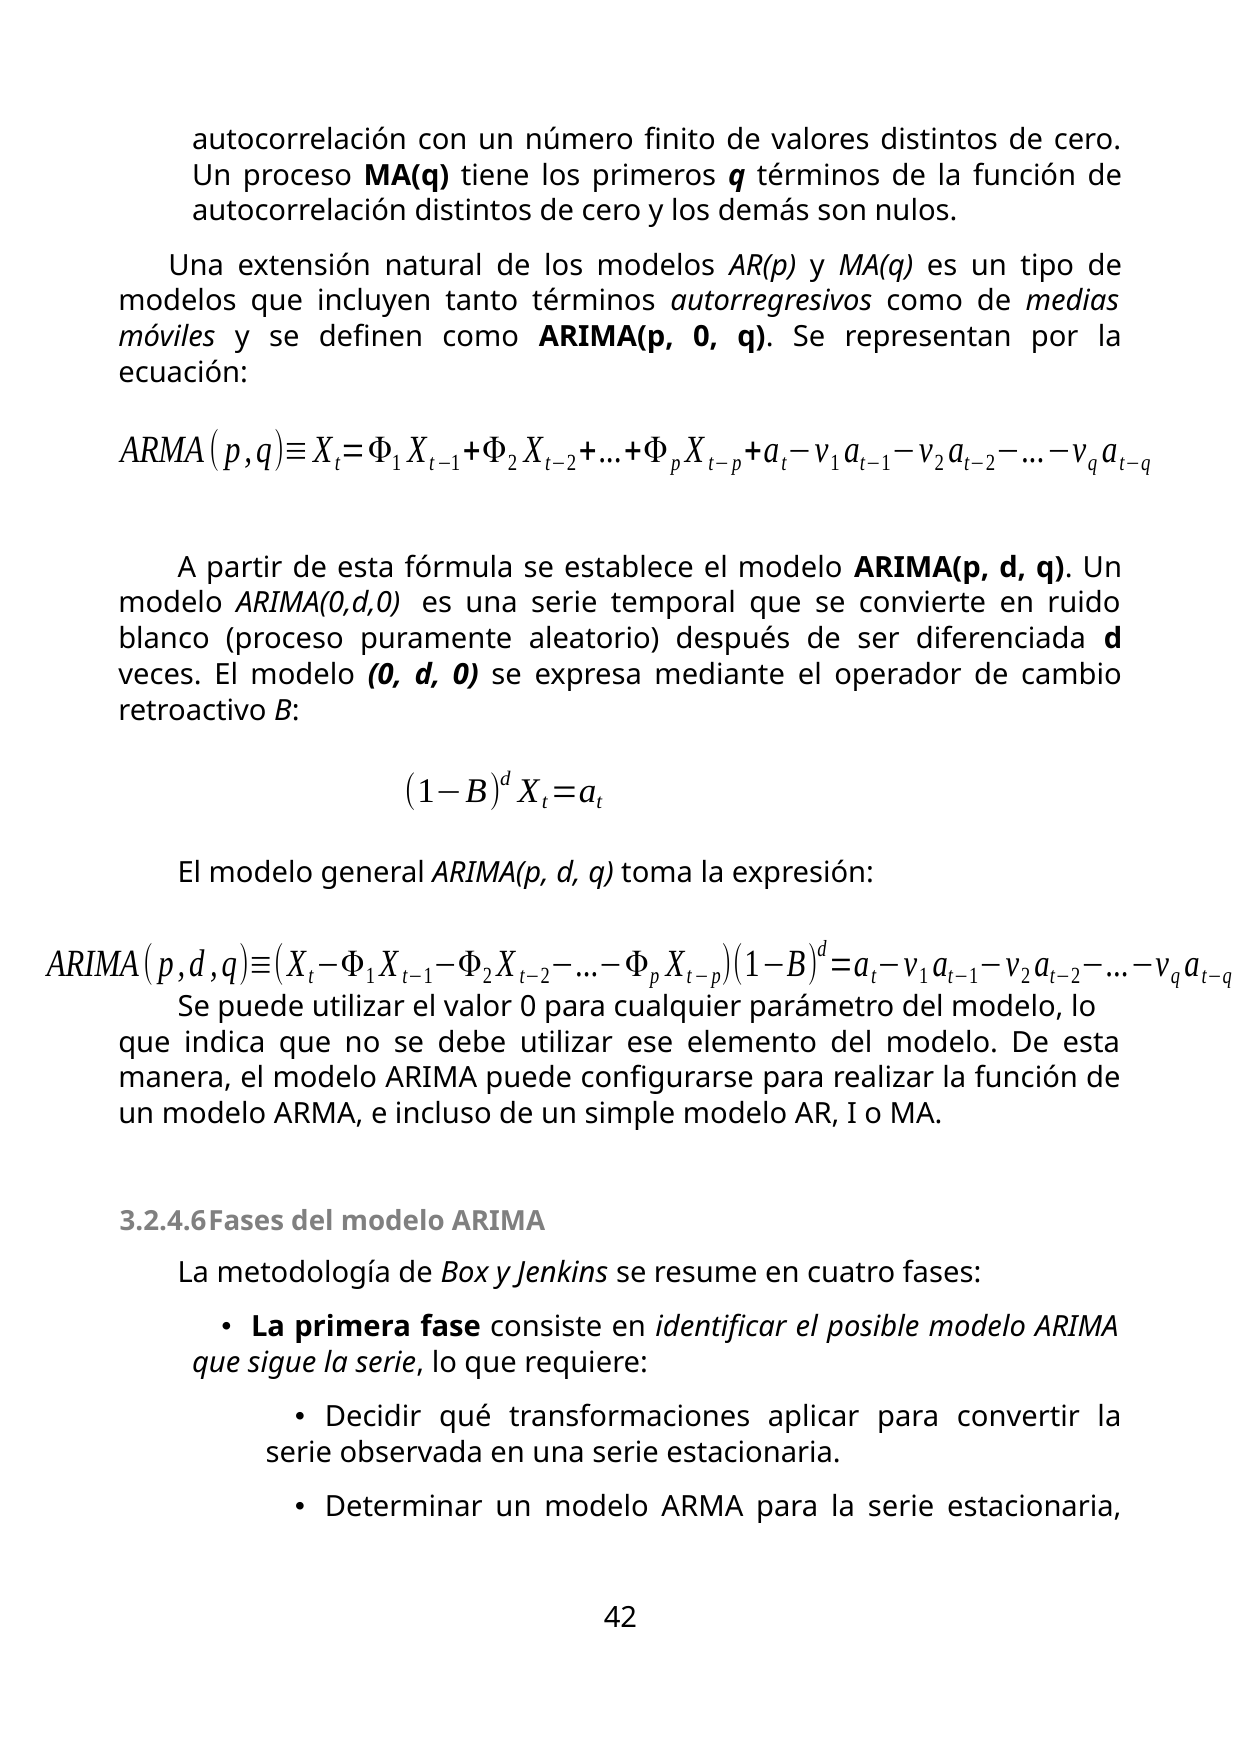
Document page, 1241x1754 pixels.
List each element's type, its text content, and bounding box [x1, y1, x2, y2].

text El modelo general ARIMA(p, d, q) toma la expresión: [118, 852, 1122, 891]
text Se puede utilizar el valor 0 para cualquier parámetro del modelo, lo que indica que no se debe utilizar ese elemento del modelo. De esta manera, el modelo ARIMA puede configurarse para realizar la función de un modelo ARMA, e incluso de un simple modelo AR, I o MA. [118, 945, 1122, 1132]
list Decidir qué transformaciones aplicar para convertir la serie observada en una serie estacionaria. [236, 1396, 1122, 1471]
text A partir de esta fórmula se establece el modelo ARIMA(p, d, q). Un modelo ARIMA(0,d,0) es una serie temporal que se convierte en ruido blanco (proceso puramente aleatorio) después de ser diferenciada d veces. El modelo (0, d, 0) se expresa mediante el operador de cambio retroactivo B: [118, 546, 1122, 728]
subtitle Fases del modelo ARIMA [119, 1201, 1122, 1239]
list Determinar un modelo ARMA para la serie estacionaria, [236, 1486, 1122, 1525]
text Una extensión natural de los modelos AR(p) y MA(q) es un tipo de modelos que incluyen tanto términos autorregresivos como de medias móviles y se definen como ARIMA(p, 0, q). Se representan por la ecuación: [118, 244, 1122, 391]
text La metodología de Box y Jenkins se resume en cuatro fases: [118, 1251, 1122, 1291]
list autocorrelación con un número finito de valores distintos de cero. Un proceso MA(q) tiene los primeros q términos de la función de autocorrelación distintos de cero y los demás son nulos. [162, 118, 1122, 229]
list La primera fase consiste en identificar el posible modelo ARIMA que sigue la serie, lo que requiere: [162, 1306, 1122, 1381]
